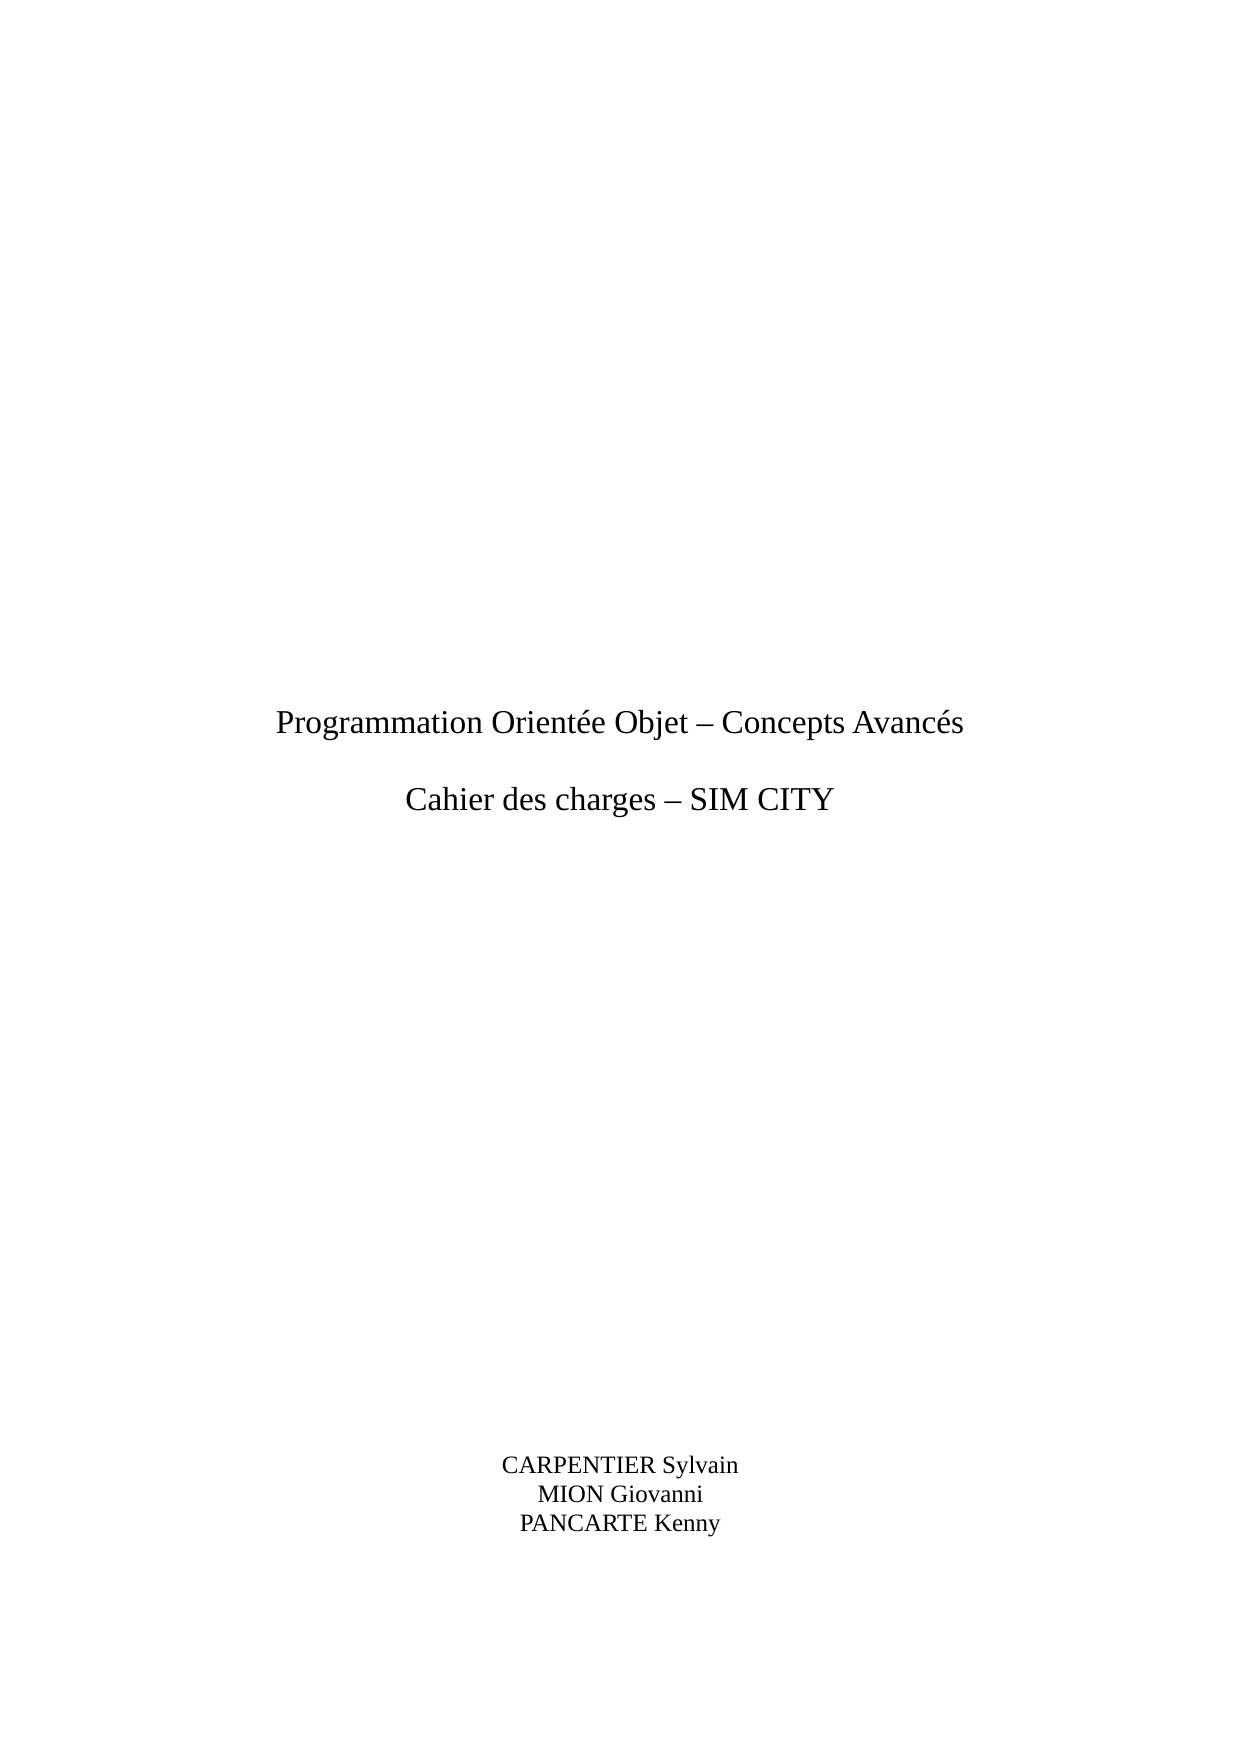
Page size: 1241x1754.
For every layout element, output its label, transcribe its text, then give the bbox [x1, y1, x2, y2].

text PANCARTE Kenny [118, 1508, 1122, 1536]
text Programmation Orientée Objet – Concepts Avancés [118, 703, 1122, 741]
text MION Giovanni [118, 1479, 1122, 1508]
text Cahier des charges – SIM CITY [118, 779, 1122, 818]
text CARPENTIER Sylvain [118, 1450, 1122, 1479]
